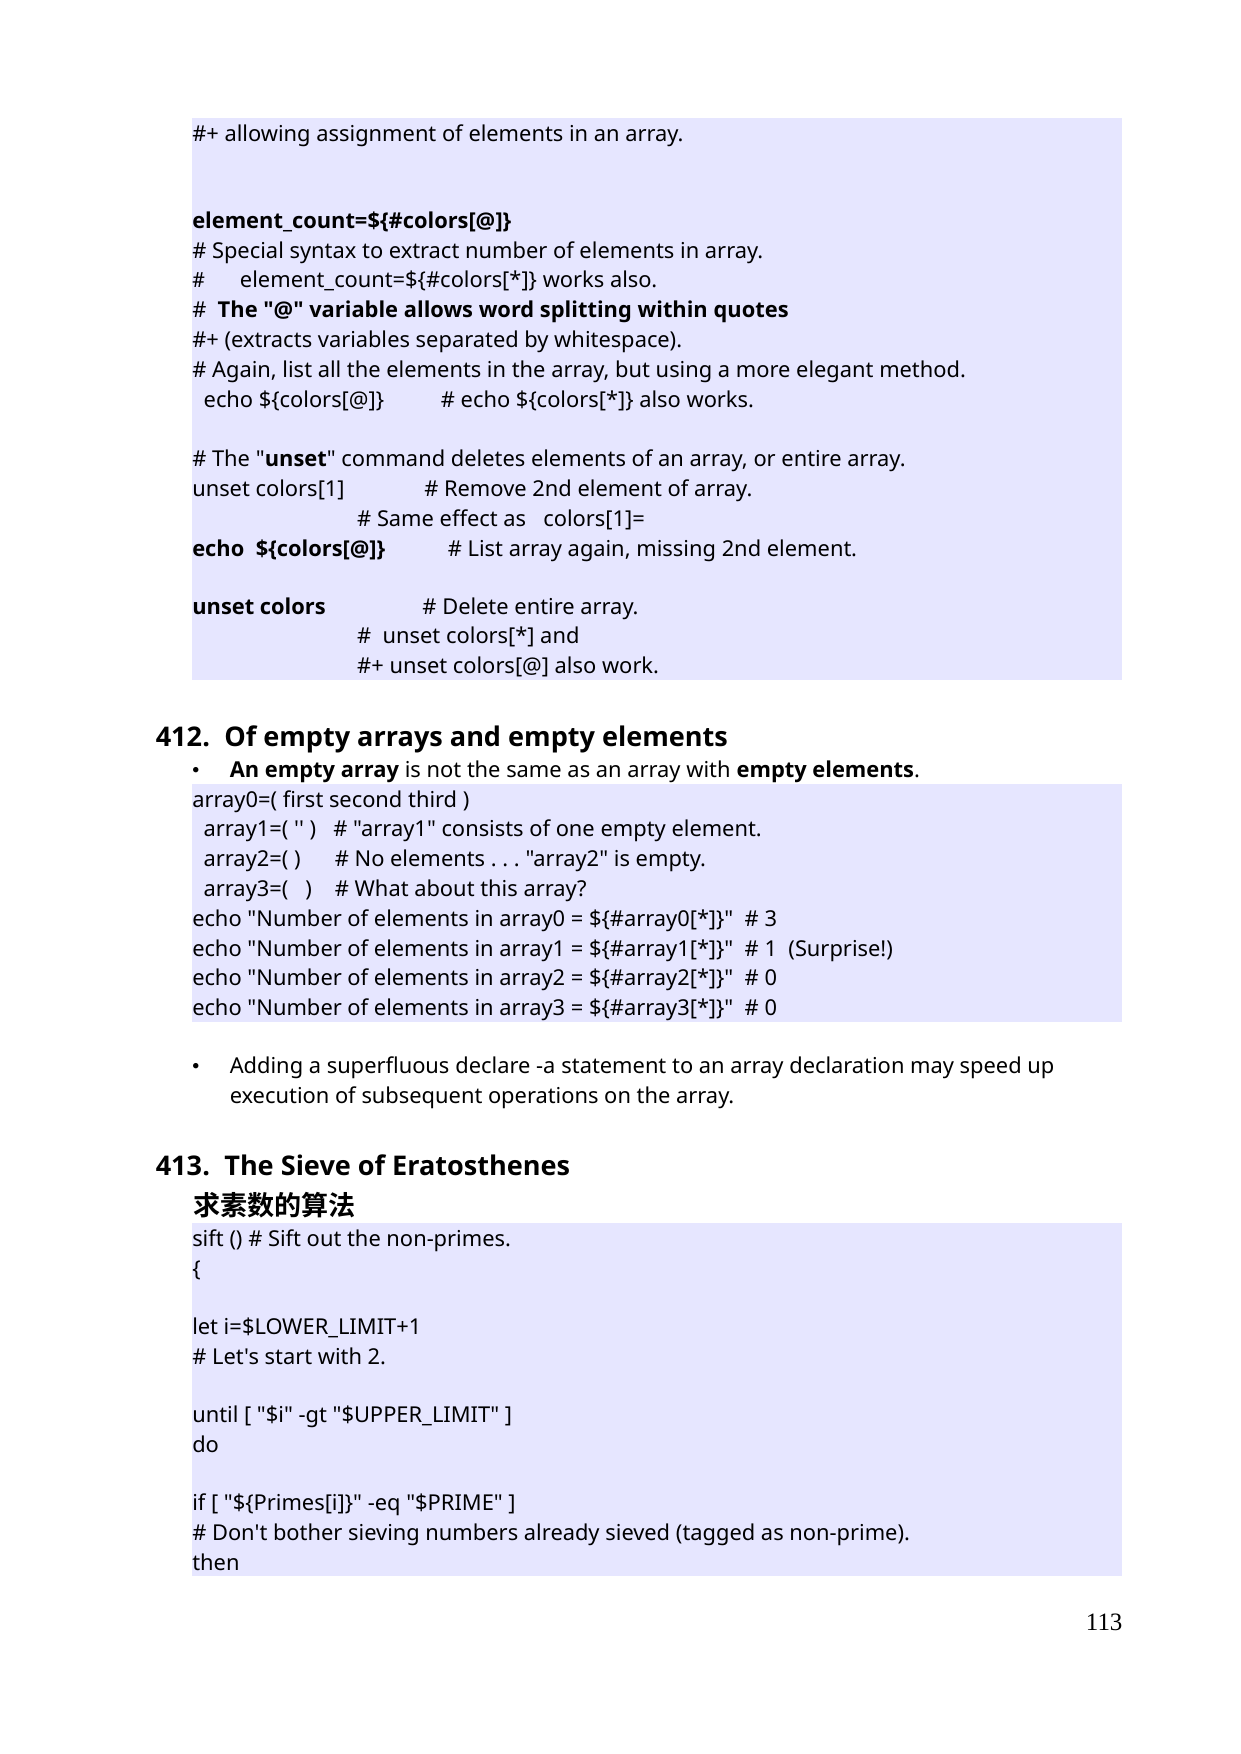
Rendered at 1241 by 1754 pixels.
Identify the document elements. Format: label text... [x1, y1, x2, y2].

list #+ (extracts variables separated by whitespace). [192, 324, 1122, 354]
list echo "Number of elements in array1 = ${#array1[*]}" # 1 (Surprise!) [192, 933, 1122, 962]
list array3=( ) # What about this array? [192, 873, 1122, 903]
list unset colors[1] # Remove 2nd element of array. [192, 473, 1122, 503]
list array2=( ) # No elements . . . "array2" is empty. [192, 843, 1122, 873]
list echo ${colors[@]} # echo ${colors[*]} also works. [192, 383, 1122, 413]
list Of empty arrays and empty elements [156, 717, 1122, 754]
list # Special syntax to extract number of elements in array. [192, 234, 1122, 264]
list # element_count=${#colors[*]} works also. [192, 264, 1122, 294]
list 求素数的算法 [156, 1184, 1122, 1223]
list Adding a superfluous declare -a statement to an array declaration may speed up execution of subsequent operations on the array. [192, 1050, 1122, 1110]
list element_count=${#colors[@]} [192, 205, 1122, 234]
list echo "Number of elements in array2 = ${#array2[*]}" # 0 [192, 962, 1122, 992]
list sift () # Sift out the non-primes. [192, 1223, 1122, 1253]
list # The "unset" command deletes elements of an array, or entire array. [192, 413, 1122, 473]
list echo "Number of elements in array0 = ${#array0[*]}" # 3 [192, 903, 1122, 933]
list #+ unset colors[@] also work. [192, 650, 1122, 680]
list array1=( '' ) # "array1" consists of one empty element. [192, 813, 1122, 843]
list # Again, list all the elements in the array, but using a more elegant method. [192, 354, 1122, 383]
list echo "Number of elements in array3 = ${#array3[*]}" # 0 [192, 992, 1122, 1022]
list # Let's start with 2. [192, 1341, 1122, 1371]
list let i=$LOWER_LIMIT+1 [192, 1311, 1122, 1341]
list unset colors # Delete entire array. [192, 591, 1122, 621]
list An empty array is not the same as an array with empty elements. [192, 754, 1122, 784]
list # Don't bother sieving numbers already sieved (tagged as non-prime). [192, 1517, 1122, 1547]
list until [ "$i" -gt "$UPPER_LIMIT" ] [192, 1399, 1122, 1429]
list #+ allowing assignment of elements in an array. [192, 118, 1122, 148]
list # Same effect as colors[1]= [192, 503, 1122, 532]
list array0=( first second third ) [192, 784, 1122, 813]
list do [192, 1429, 1122, 1459]
list # unset colors[*] and [192, 621, 1122, 650]
list then [192, 1547, 1122, 1576]
list # The "@" variable allows word splitting within quotes [192, 294, 1122, 324]
list The Sieve of Eratosthenes [156, 1147, 1122, 1184]
list { [192, 1253, 1122, 1283]
list if [ "${Primes[i]}" -eq "$PRIME" ] [192, 1487, 1122, 1517]
list echo ${colors[@]} # List array again, missing 2nd element. [192, 532, 1122, 562]
